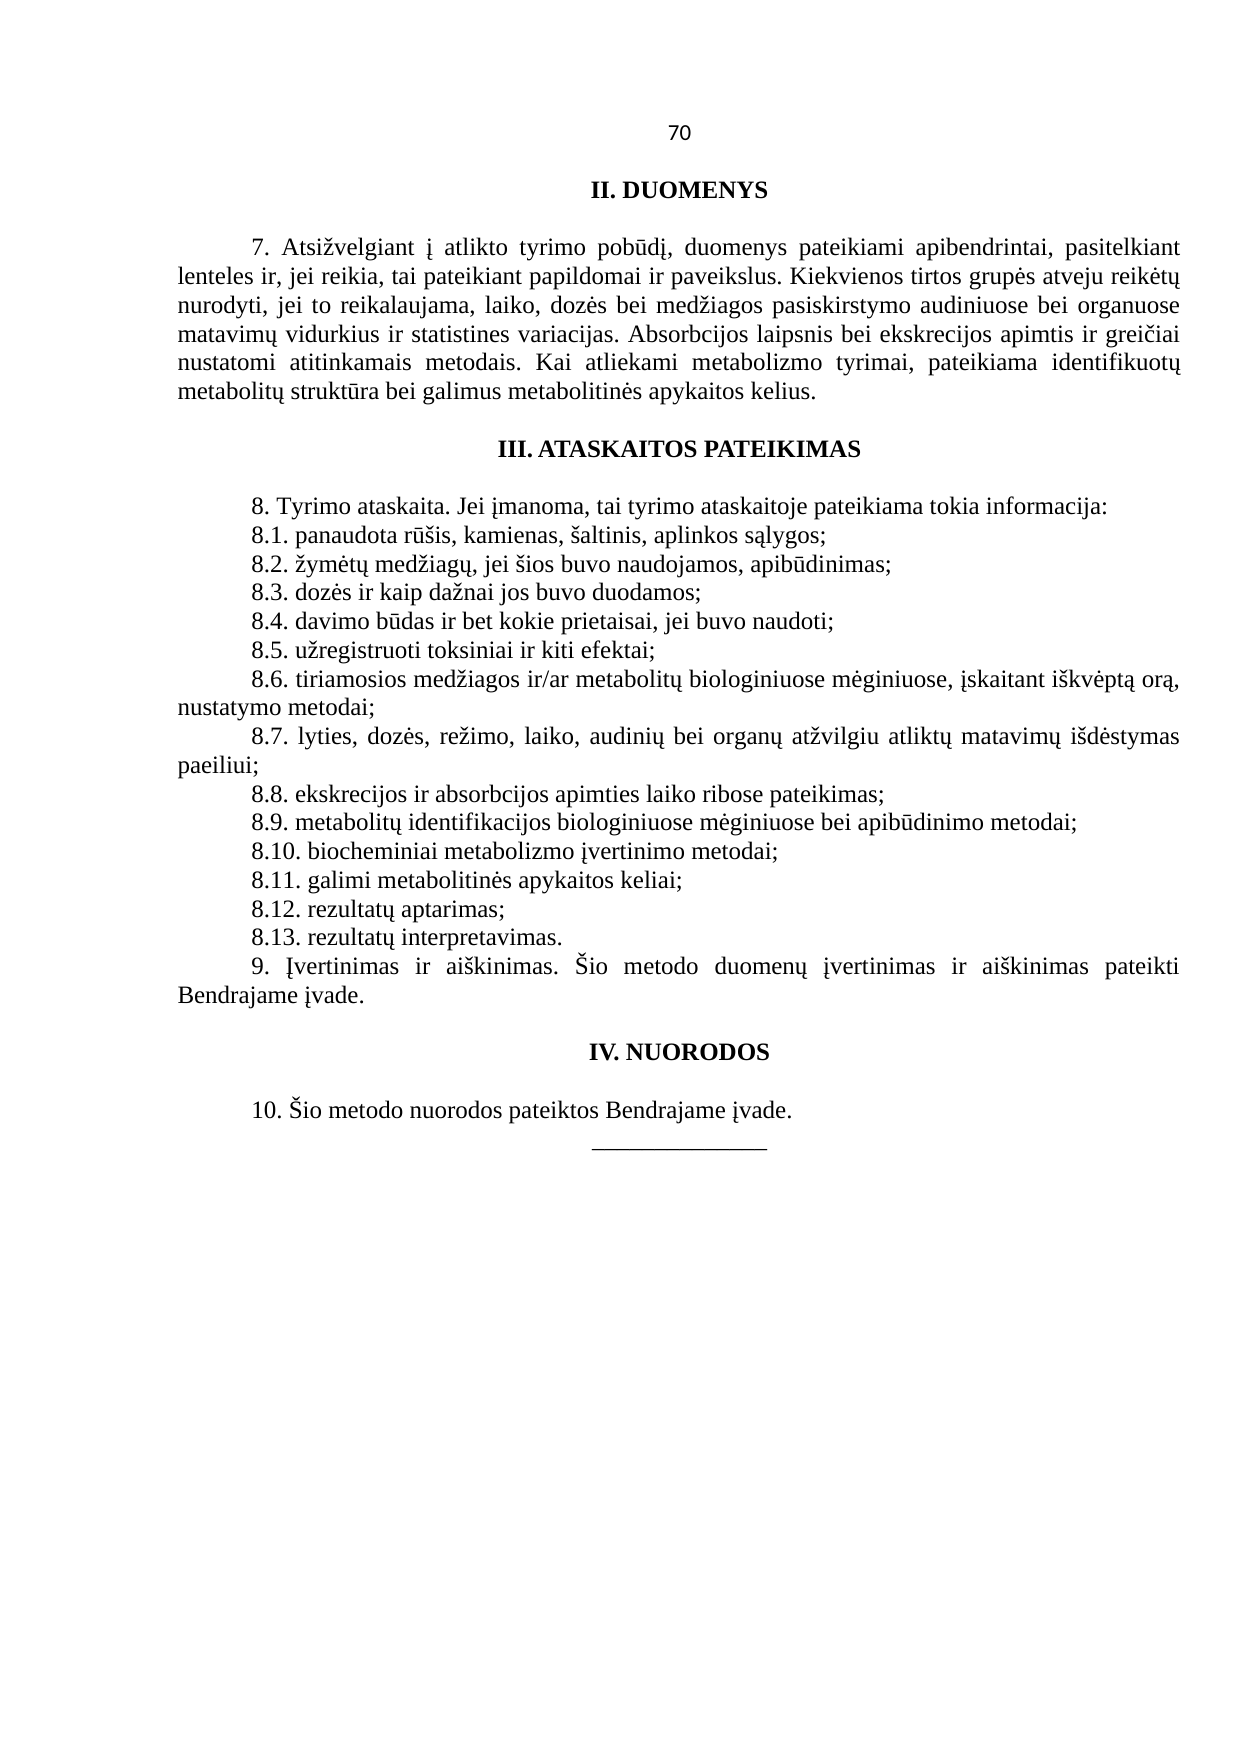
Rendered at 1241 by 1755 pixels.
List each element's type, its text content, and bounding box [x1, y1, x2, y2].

text 8. Tyrimo ataskaita. Jei įmanoma, tai tyrimo ataskaitoje pateikiama tokia informacija: [177, 491, 1181, 520]
text 7. Atsižvelgiant į atlikto tyrimo pobūdį, duomenys pateikiami apibendrintai, pasitelkiant lenteles ir, jei reikia, tai pateikiant papildomai ir paveikslus. Kiekvienos tirtos grupės atveju reikėtų nurodyti, jei to reikalaujama, laiko, dozės bei medžiagos pasiskirstymo audiniuose bei organuose matavimų vidurkius ir statistines variacijas. Absorbcijos laipsnis bei ekskrecijos apimtis ir greičiai nustatomi atitinkamais metodais. Kai atliekami metabolizmo tyrimai, pateikiama identifikuotų metabolitų struktūra bei galimus metabolitinės apykaitos kelius. [177, 232, 1181, 405]
text 8.4. davimo būdas ir bet kokie prietaisai, jei buvo naudoti; [177, 606, 1181, 635]
text III. ATASKAITOS PATEIKIMAS [177, 434, 1181, 462]
text 9. Įvertinimas ir aiškinimas. Šio metodo duomenų įvertinimas ir aiškinimas pateikti Bendrajame įvade. [177, 951, 1181, 1009]
text 8.9. metabolitų identifikacijos biologiniuose mėginiuose bei apibūdinimo metodai; [177, 807, 1181, 836]
text 8.10. biocheminiai metabolizmo įvertinimo metodai; [177, 836, 1181, 865]
text ______________ [177, 1124, 1181, 1152]
text II. DUOMENYS [177, 175, 1181, 204]
text 8.12. rezultatų aptarimas; [177, 894, 1181, 922]
text 8.3. dozės ir kaip dažnai jos buvo duodamos; [177, 577, 1181, 606]
text 10. Šio metodo nuorodos pateiktos Bendrajame įvade. [177, 1095, 1181, 1124]
text 8.8. ekskrecijos ir absorbcijos apimties laiko ribose pateikimas; [177, 779, 1181, 807]
text IV. NUORODOS [177, 1037, 1181, 1066]
text 8.1. panaudota rūšis, kamienas, šaltinis, aplinkos sąlygos; [177, 520, 1181, 549]
text 8.6. tiriamosios medžiagos ir/ar metabolitų biologiniuose mėginiuose, įskaitant iškvėptą orą, nustatymo metodai; [177, 664, 1181, 721]
text 8.11. galimi metabolitinės apykaitos keliai; [177, 865, 1181, 894]
text 8.5. užregistruoti toksiniai ir kiti efektai; [177, 635, 1181, 664]
text 8.2. žymėtų medžiagų, jei šios buvo naudojamos, apibūdinimas; [177, 549, 1181, 577]
text 8.13. rezultatų interpretavimas. [177, 922, 1181, 951]
text 8.7. lyties, dozės, režimo, laiko, audinių bei organų atžvilgiu atliktų matavimų išdėstymas paeiliui; [177, 721, 1181, 779]
